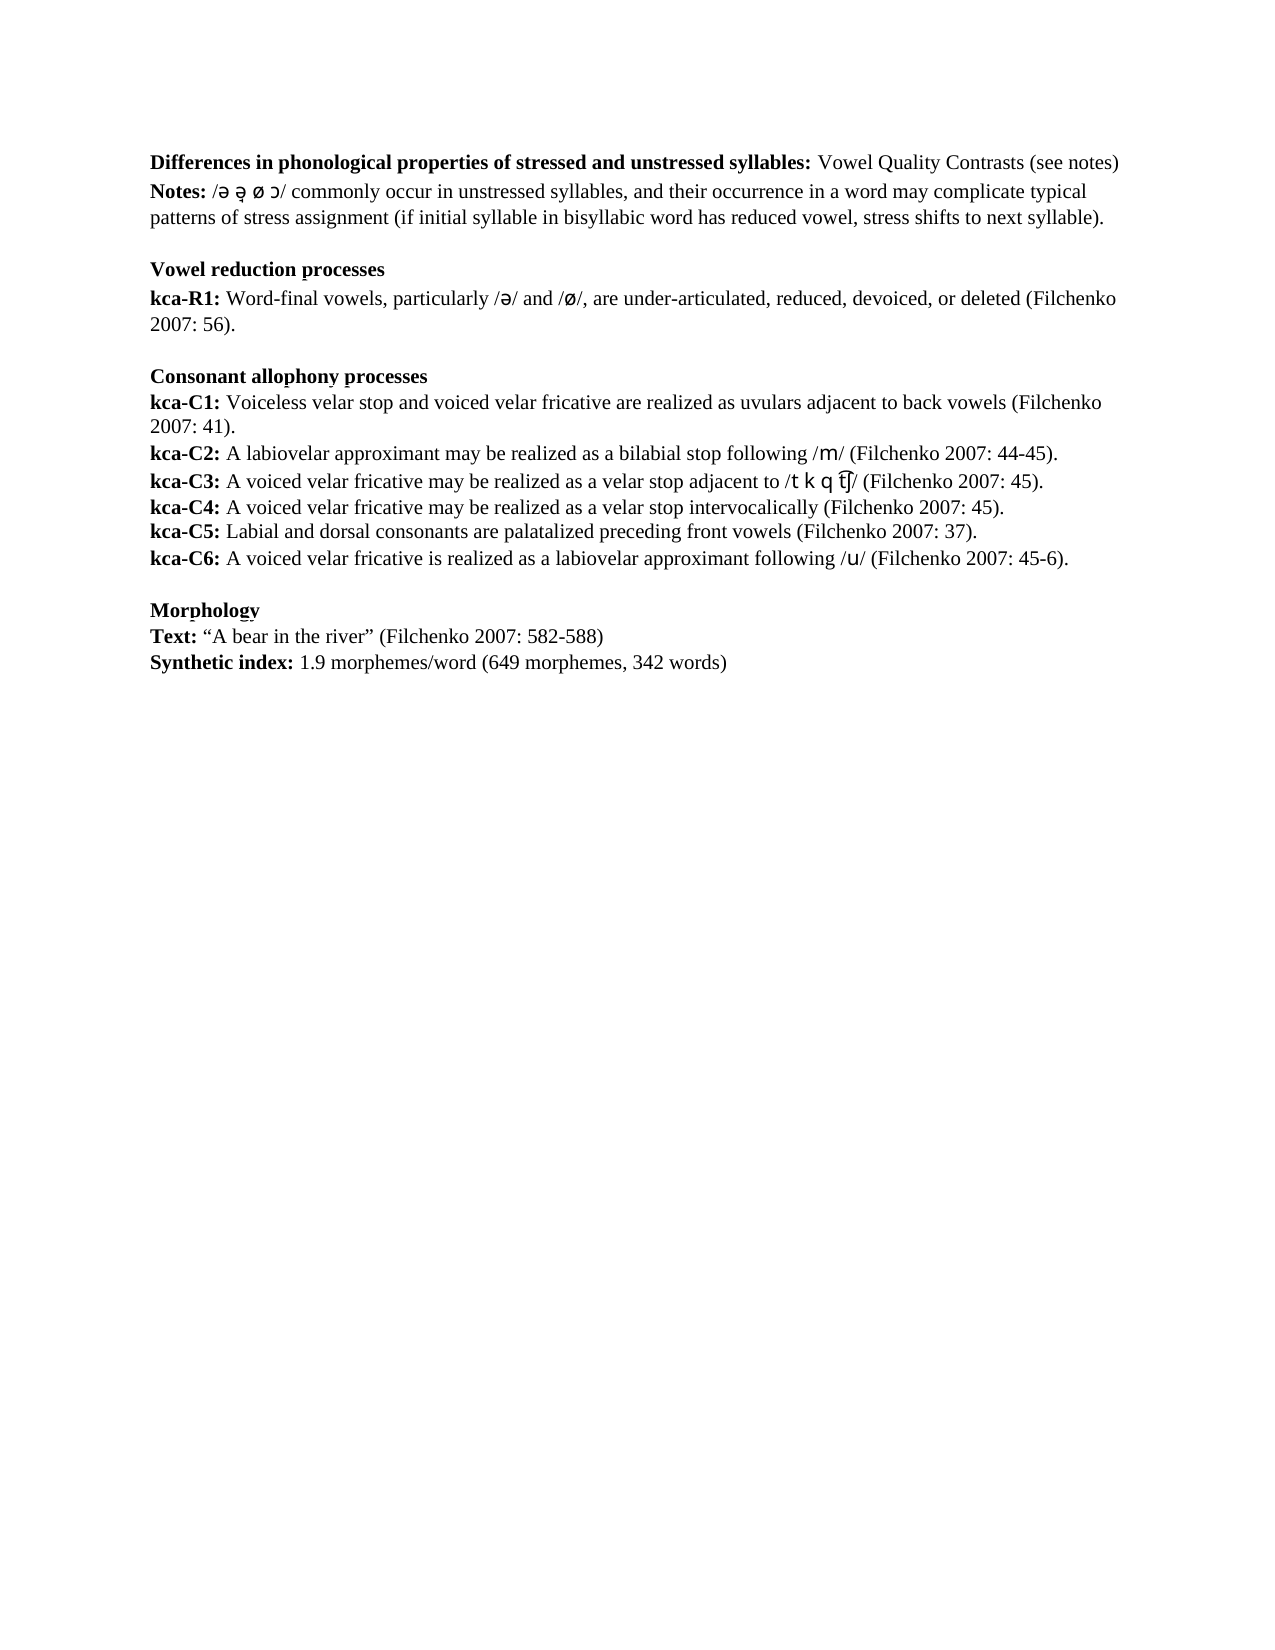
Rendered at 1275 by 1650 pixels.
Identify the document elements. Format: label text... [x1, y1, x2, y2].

text kca-C4: A voiced velar fricative may be realized as a velar stop intervocalically (Filchenko 2007: 45). [150, 495, 1125, 519]
text Text: “A bear in the river” (Filchenko 2007: 582-588) [150, 624, 1125, 648]
text Vowel reduction processes [150, 257, 1125, 281]
text Morphology [150, 598, 1125, 622]
text kca-C2: A labiovelar approximant may be realized as a bilabial stop following /m/ (Filchenko 2007: 44-45). [150, 438, 1125, 466]
text kca-R1: Word-final vowels, particularly /ə/ and /ø/, are under-articulated, reduced, devoiced, or deleted (Filchenko 2007: 56). [150, 283, 1125, 336]
text Consonant allophony processes [150, 364, 1125, 388]
text kca-C1: Voiceless velar stop and voiced velar fricative are realized as uvulars adjacent to back vowels (Filchenko 2007: 41). [150, 390, 1125, 438]
text Synthetic index: 1.9 morphemes/word (649 morphemes, 342 words) [150, 650, 1125, 674]
text Differences in phonological properties of stressed and unstressed syllables: Vowel Quality Contrasts (see notes) [150, 150, 1125, 174]
text kca-C5: Labial and dorsal consonants are palatalized preceding front vowels (Filchenko 2007: 37). [150, 519, 1125, 543]
text Notes: /ə ə̘ ø ɔ/ commonly occur in unstressed syllables, and their occurrence in a word may complicate typical patterns of stress assignment (if initial syllable in bisyllabic word has reduced vowel, stress shifts to next syllable). [150, 176, 1125, 229]
text kca-C3: A voiced velar fricative may be realized as a velar stop adjacent to /t k q t͡ʃ/ (Filchenko 2007: 45). [150, 466, 1125, 495]
text kca-C6: A voiced velar fricative is realized as a labiovelar approximant following /u/ (Filchenko 2007: 45-6). [150, 543, 1125, 571]
